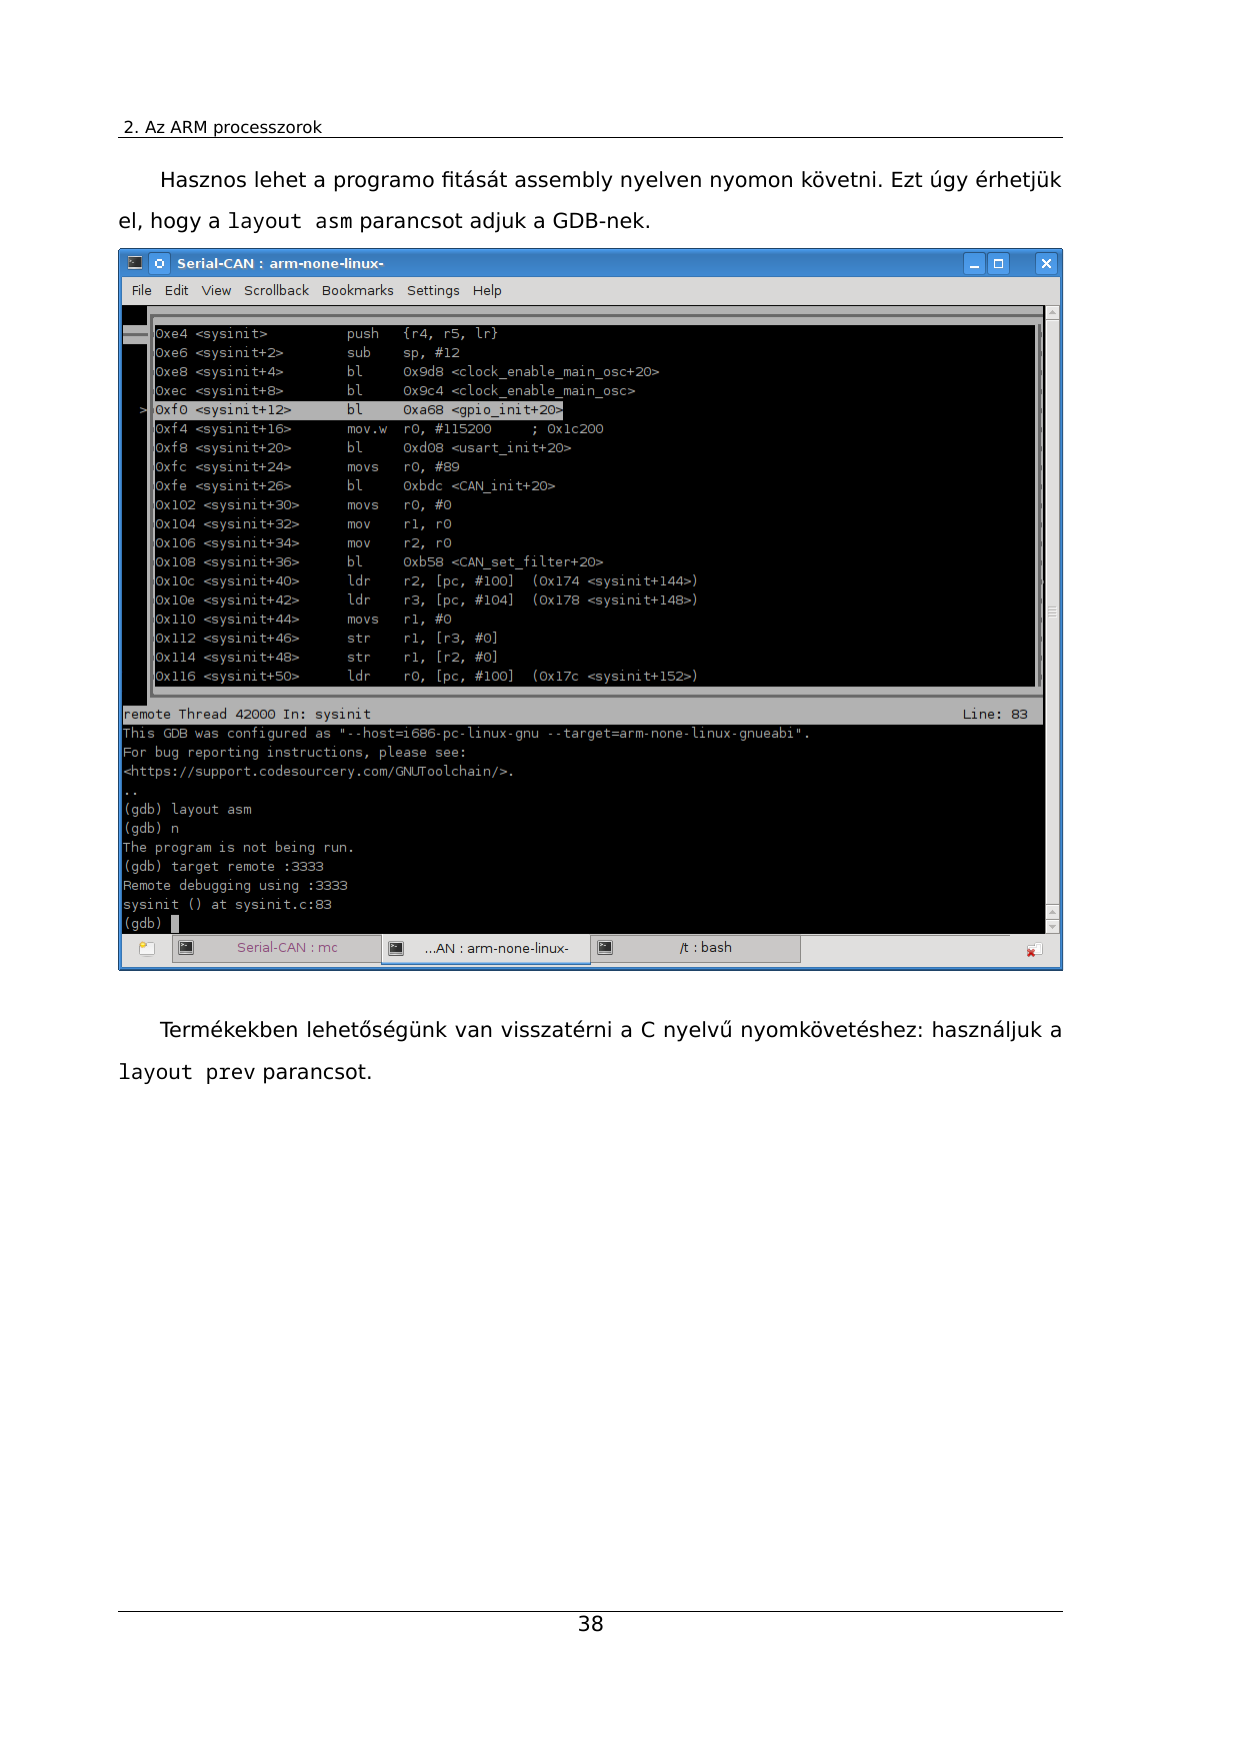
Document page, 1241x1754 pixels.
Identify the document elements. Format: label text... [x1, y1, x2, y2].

text Termékekben lehetőségünk van visszatérni a C nyelvű nyomkövetéshez: használjuk a layout prev parancsot. [118, 1018, 1063, 1085]
picture [118, 248, 1064, 971]
text Hasznos lehet a programo fitását assembly nyelven nyomon követni. Ezt úgy érhetjük el, hogy a layout asm parancsot adjuk a GDB-nek. [118, 168, 1063, 235]
